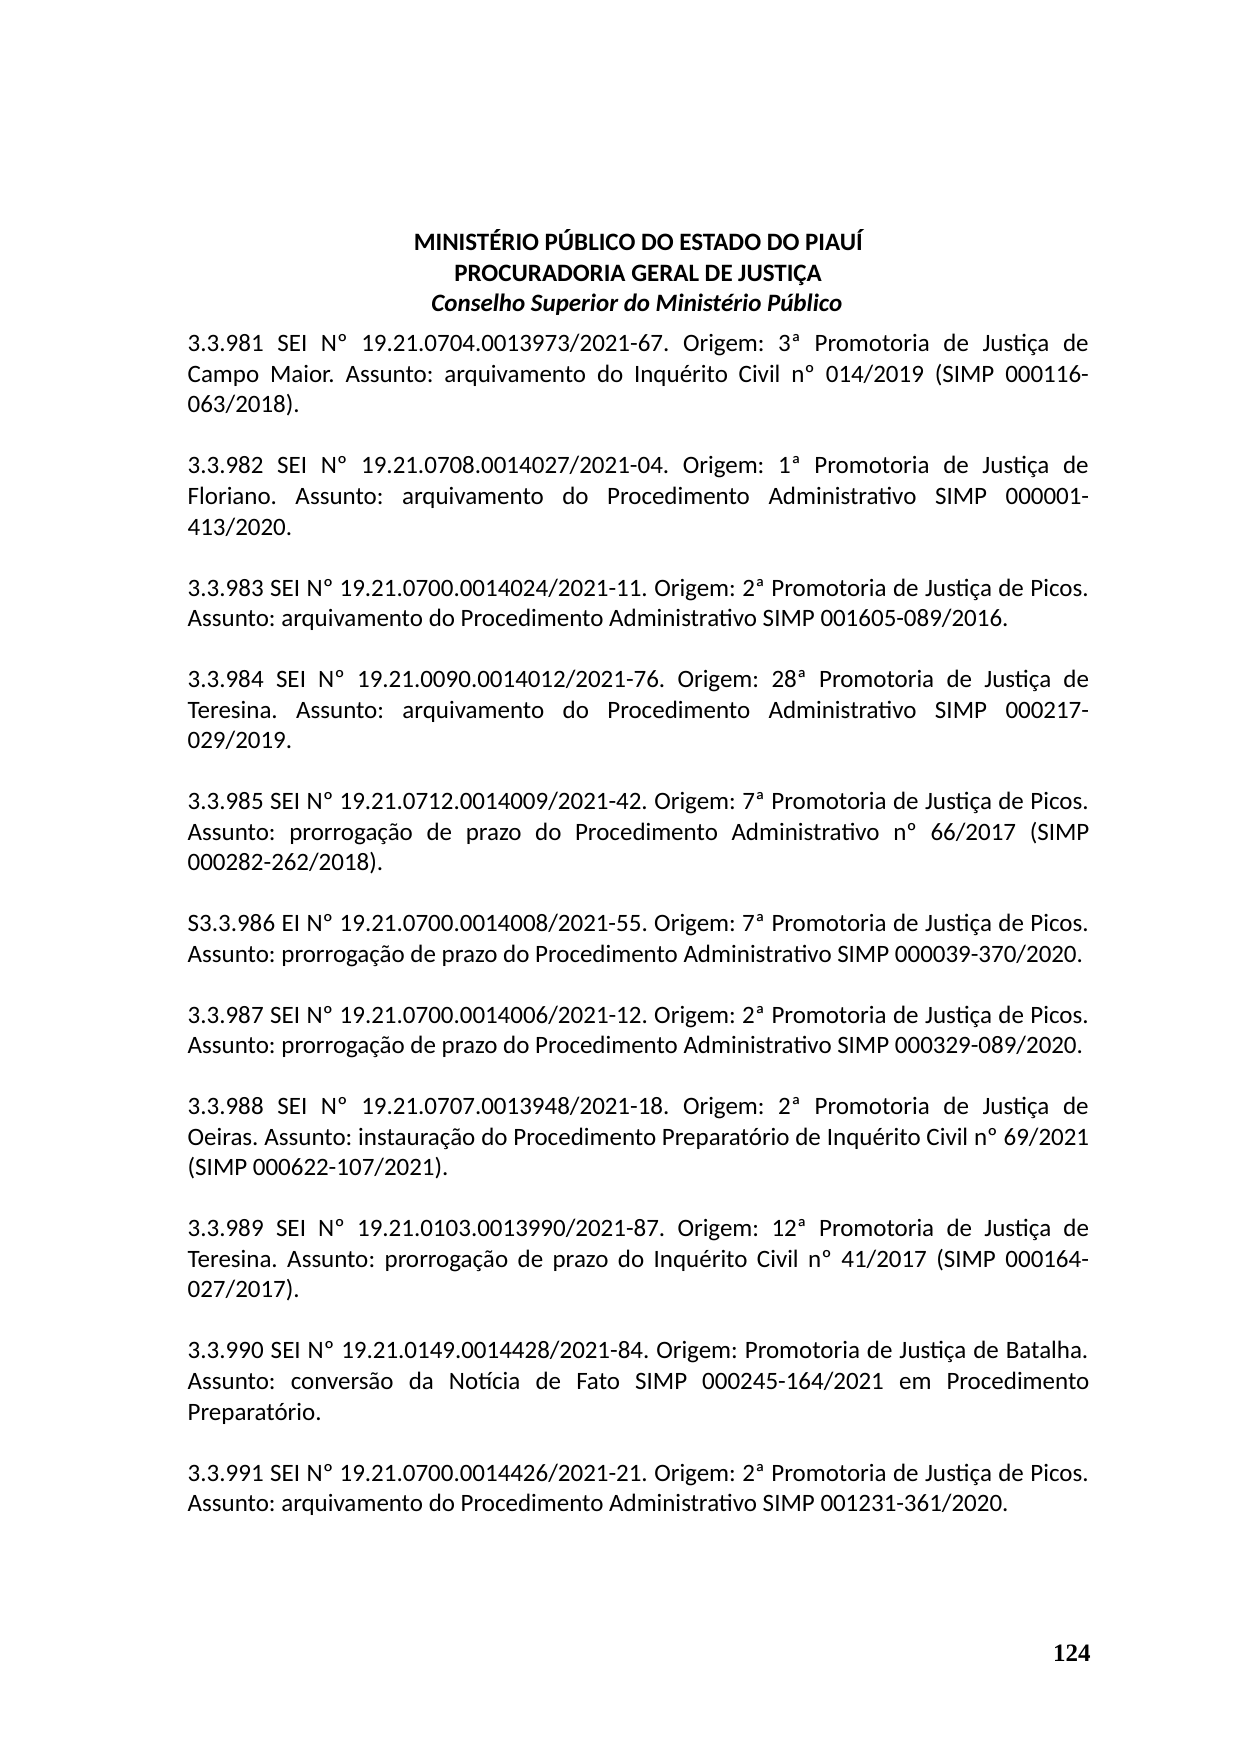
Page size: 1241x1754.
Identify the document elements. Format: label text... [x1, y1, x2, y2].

text 3.3.987 SEI Nº 19.21.0700.0014006/2021-12. Origem: 2ª Promotoria de Justiça de Picos. Assunto: prorrogação de prazo do Procedimento Administrativo SIMP 000329-089/2020. [187, 999, 1090, 1060]
text 3.3.985 SEI Nº 19.21.0712.0014009/2021-42. Origem: 7ª Promotoria de Justiça de Picos. Assunto: prorrogação de prazo do Procedimento Administrativo nº 66/2017 (SIMP 000282-262/2018). [187, 785, 1090, 877]
text 3.3.981 SEI Nº 19.21.0704.0013973/2021-67. Origem: 3ª Promotoria de Justiça de Campo Maior. Assunto: arquivamento do Inquérito Civil nº 014/2019 (SIMP 000116-063/2018). [187, 327, 1090, 419]
text 3.3.983 SEI Nº 19.21.0700.0014024/2021-11. Origem: 2ª Promotoria de Justiça de Picos. Assunto: arquivamento do Procedimento Administrativo SIMP 001605-089/2016. [187, 572, 1090, 633]
text 3.3.990 SEI Nº 19.21.0149.0014428/2021-84. Origem: Promotoria de Justiça de Batalha. Assunto: conversão da Notícia de Fato SIMP 000245-164/2021 em Procedimento Preparatório. [187, 1335, 1090, 1426]
text 3.3.984 SEI Nº 19.21.0090.0014012/2021-76. Origem: 28ª Promotoria de Justiça de Teresina. Assunto: arquivamento do Procedimento Administrativo SIMP 000217-029/2019. [187, 663, 1090, 755]
text 3.3.989 SEI Nº 19.21.0103.0013990/2021-87. Origem: 12ª Promotoria de Justiça de Teresina. Assunto: prorrogação de prazo do Inquérito Civil nº 41/2017 (SIMP 000164-027/2017). [187, 1213, 1090, 1304]
text 3.3.991 SEI Nº 19.21.0700.0014426/2021-21. Origem: 2ª Promotoria de Justiça de Picos. Assunto: arquivamento do Procedimento Administrativo SIMP 001231-361/2020. [187, 1457, 1090, 1518]
text 3.3.982 SEI Nº 19.21.0708.0014027/2021-04. Origem: 1ª Promotoria de Justiça de Floriano. Assunto: arquivamento do Procedimento Administrativo SIMP 000001-413/2020. [187, 449, 1090, 541]
text S3.3.986 EI Nº 19.21.0700.0014008/2021-55. Origem: 7ª Promotoria de Justiça de Picos. Assunto: prorrogação de prazo do Procedimento Administrativo SIMP 000039-370/2020. [187, 907, 1090, 968]
text 3.3.988 SEI Nº 19.21.0707.0013948/2021-18. Origem: 2ª Promotoria de Justiça de Oeiras. Assunto: instauração do Procedimento Preparatório de Inquérito Civil nº 69/2021 (SIMP 000622-107/2021). [187, 1091, 1090, 1182]
